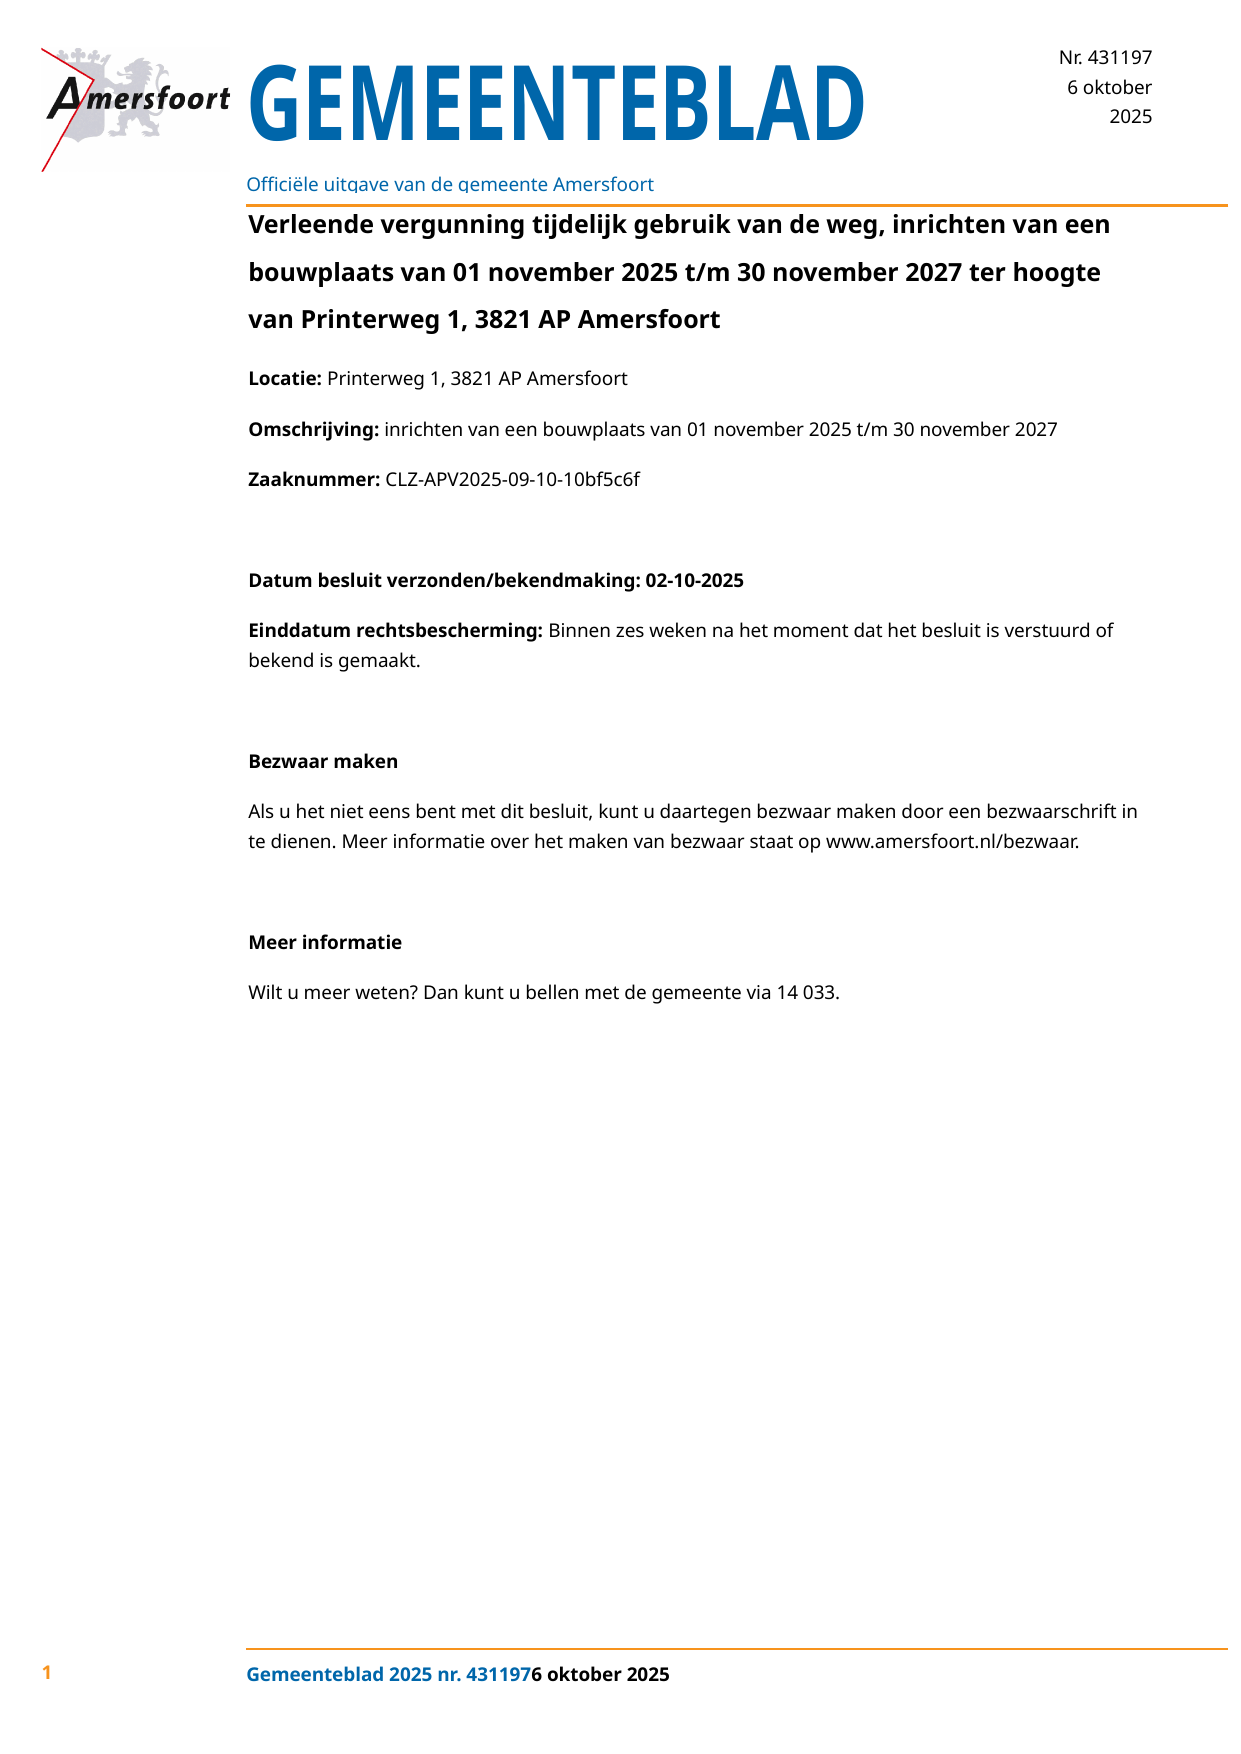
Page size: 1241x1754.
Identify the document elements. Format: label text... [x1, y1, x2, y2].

text Datum besluit verzonden/bekendmaking: 02-10-2025 [248, 567, 1152, 593]
text Zaaknummer: CLZ-APV2025-09-10-10bf5c6f [248, 466, 1152, 492]
text Wilt u meer weten? Dan kunt u bellen met de gemeente via 14 033. [248, 979, 1152, 1005]
text Verleende vergunning tijdelijk gebruik van de weg, inrichten van een bouwplaats van 01 november 2025 t/m 30 november 2027 ter hoogte van Printerweg 1, 3821 AP Amersfoort [248, 207, 1152, 336]
text Einddatum rechtsbescherming: Binnen zes weken na het moment dat het besluit is verstuurd of bekend is gemaakt. [248, 618, 1152, 673]
text Omschrijving: inrichten van een bouwplaats van 01 november 2025 t/m 30 november 2027 [248, 416, 1152, 442]
text Als u het niet eens bent met dit besluit, kunt u daartegen bezwaar maken door een bezwaarschrift in te dienen. Meer informatie over het maken van bezwaar staat op www.amersfoort.nl/bezwaar. [248, 798, 1152, 854]
picture [41, 47, 231, 172]
text Bezwaar maken [248, 748, 1152, 774]
text Meer informatie [248, 929, 1152, 954]
text Locatie: Printerweg 1, 3821 AP Amersfoort [248, 366, 1152, 391]
